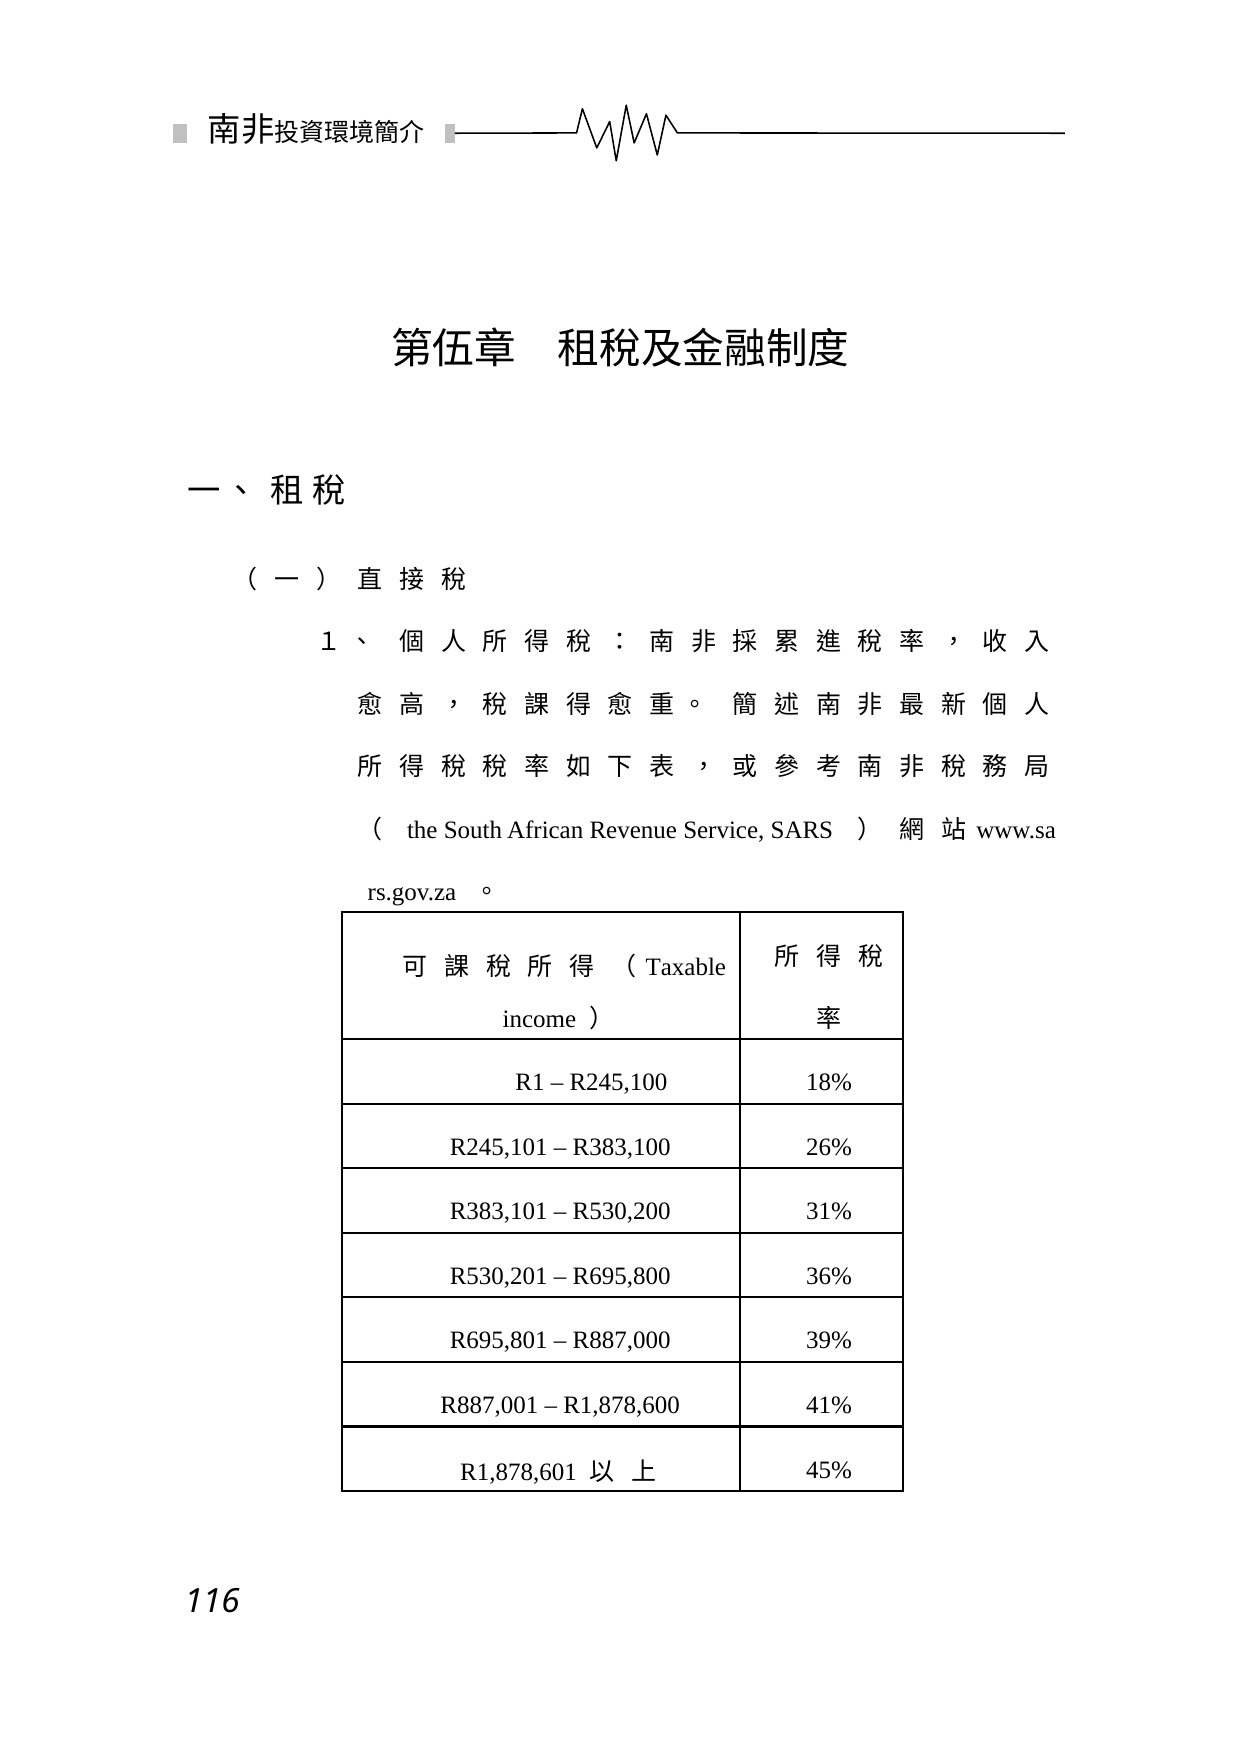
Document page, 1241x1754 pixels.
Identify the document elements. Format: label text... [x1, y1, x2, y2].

table_cell 39% [741, 1298, 902, 1361]
table_cell 18% [741, 1040, 902, 1102]
text 第伍章 租稅及金融制度 [183, 304, 1058, 366]
table_cell R887,001 – R1,878,600 [343, 1363, 739, 1425]
table_header 所得稅率 [741, 913, 902, 1038]
table_header 可課稅所得（Taxable income） [343, 913, 739, 1038]
text （一）直接稅 [207, 536, 1058, 598]
text １、個人所得稅：南非採累進稅率，收入愈高，稅課得愈重。簡述南非最新個人所得稅稅率如下表，或參考南非稅務局（the South African Revenue Service, SARS）網站www.sars.gov.za。 [281, 598, 1058, 911]
table_cell 31% [741, 1169, 902, 1232]
text 一、租稅 [183, 447, 1058, 509]
table_cell R245,101 – R383,100 [343, 1105, 739, 1167]
table_cell R1,878,601以上 [343, 1428, 739, 1490]
table_cell 36% [741, 1234, 902, 1296]
table_cell 26% [741, 1105, 902, 1167]
table_cell R383,101 – R530,200 [343, 1169, 739, 1232]
table_cell 41% [741, 1363, 902, 1425]
table_cell R1 – R245,100 [343, 1040, 739, 1102]
table_cell R530,201 – R695,800 [343, 1234, 739, 1296]
table_cell R695,801 – R887,000 [343, 1298, 739, 1361]
table_cell 45% [741, 1428, 902, 1490]
